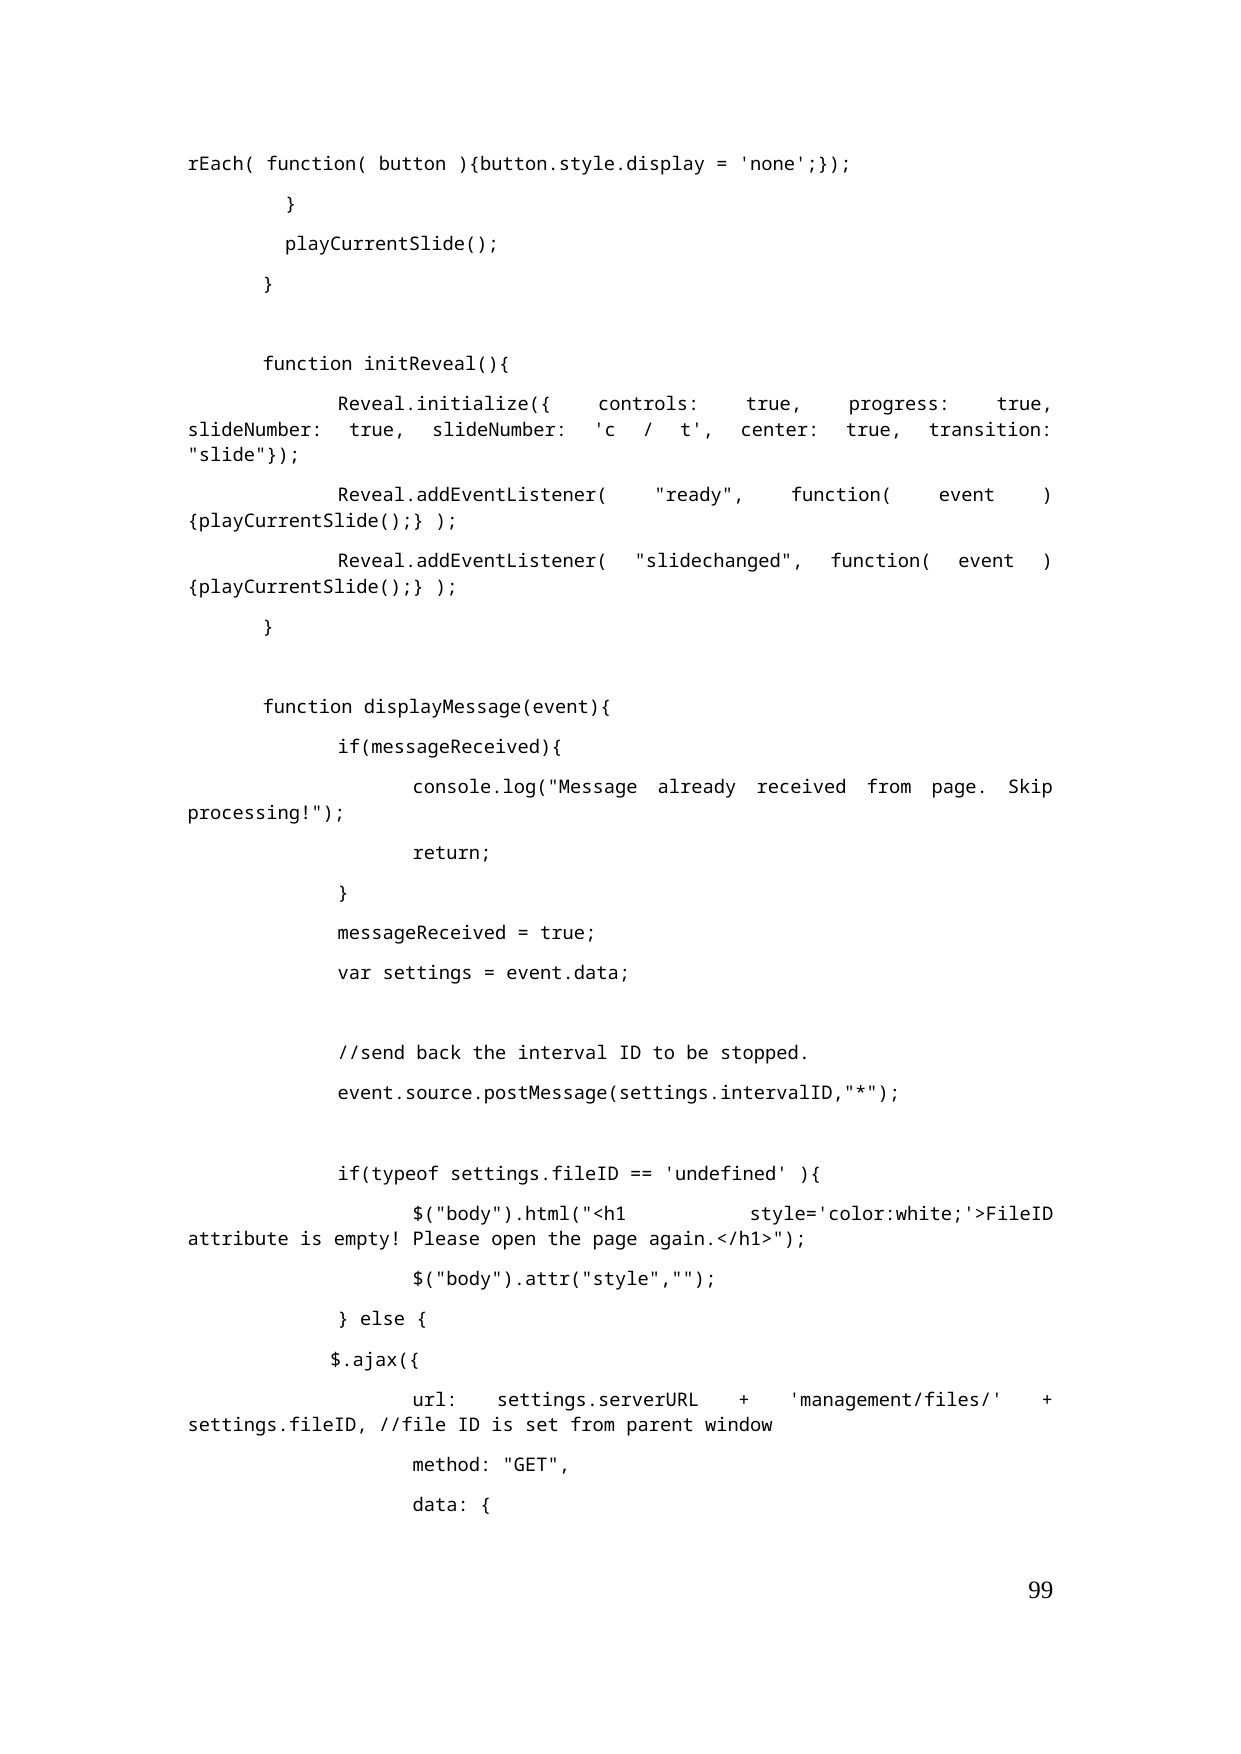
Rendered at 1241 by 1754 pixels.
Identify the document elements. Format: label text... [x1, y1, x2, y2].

text //send back the interval ID to be stopped. [187, 1039, 1053, 1065]
text } [187, 613, 1053, 638]
text function initReveal(){ [187, 351, 1053, 376]
text console.log("Message already received from page. Skip processing!"); [187, 773, 1053, 824]
text url: settings.serverURL + 'management/files/' + settings.fileID, //file ID is set from parent window [187, 1386, 1053, 1437]
text } else { [187, 1306, 1053, 1331]
text return; [187, 839, 1053, 864]
text rEach( function( button ){button.style.display = 'none';}); [187, 150, 1053, 176]
text messageReceived = true; [187, 919, 1053, 945]
text $("body").html("<h1 style='color:white;'>FileID attribute is empty! Please open the page again.</h1>"); [187, 1200, 1053, 1251]
text Reveal.initialize({ controls: true, progress: true, slideNumber: true, slideNumber: 'c / t', center: true, transition: "slide"}); [187, 391, 1053, 467]
text $.ajax({ [187, 1346, 1053, 1371]
text data: { [187, 1492, 1053, 1517]
text event.source.postMessage(settings.intervalID,"*"); [187, 1080, 1053, 1105]
text } [187, 879, 1053, 905]
text playCurrentSlide(); [187, 230, 1053, 256]
text } [187, 190, 1053, 216]
text $("body").attr("style",""); [187, 1266, 1053, 1291]
text if(typeof settings.fileID == 'undefined' ){ [187, 1160, 1053, 1185]
text if(messageReceived){ [187, 733, 1053, 759]
text var settings = event.data; [187, 959, 1053, 985]
text method: "GET", [187, 1452, 1053, 1477]
text function displayMessage(event){ [187, 693, 1053, 719]
text Reveal.addEventListener( "ready", function( event ) {playCurrentSlide();} ); [187, 482, 1053, 533]
text } [187, 270, 1053, 296]
text Reveal.addEventListener( "slidechanged", function( event ) {playCurrentSlide();} ); [187, 547, 1053, 598]
